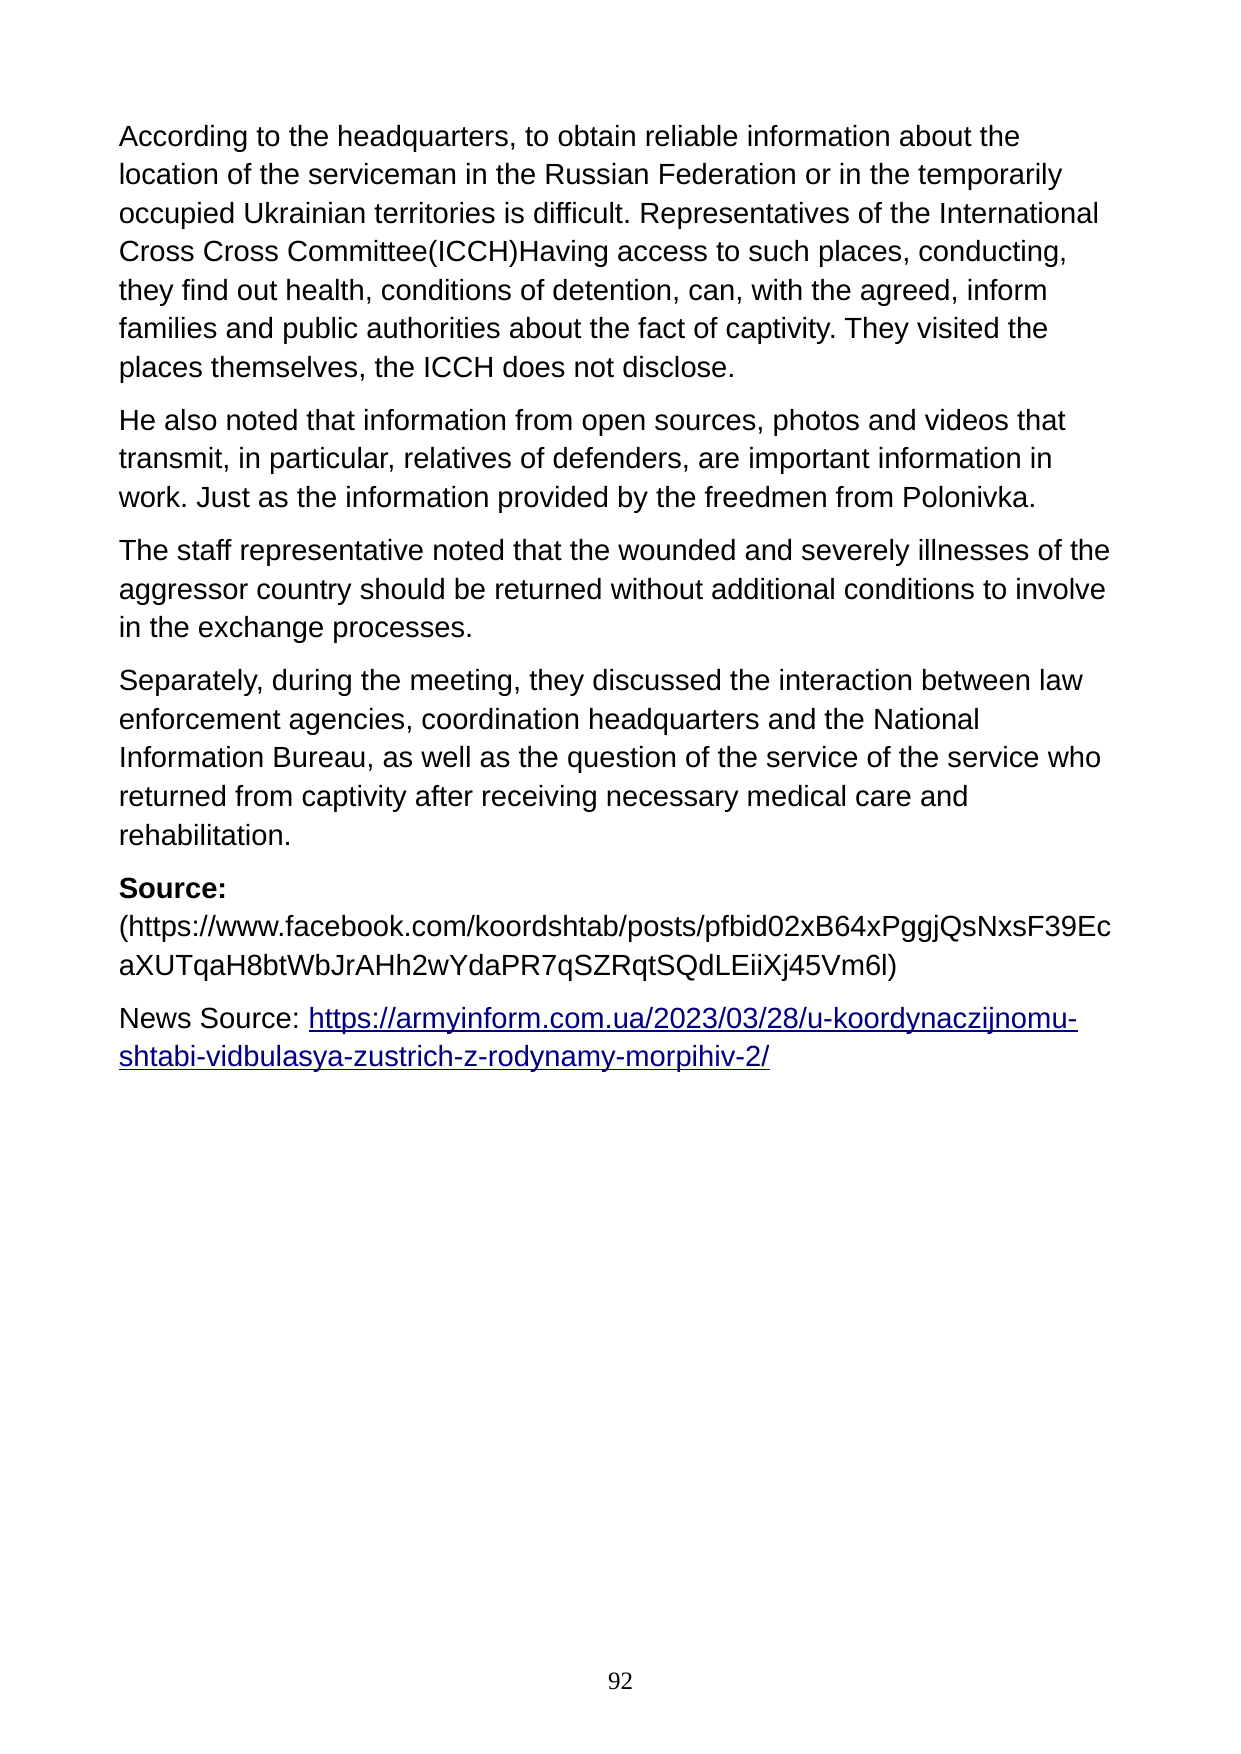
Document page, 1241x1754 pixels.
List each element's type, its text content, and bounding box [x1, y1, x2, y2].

text According to the headquarters, to obtain reliable information about the location of the serviceman in the Russian Federation or in the temporarily occupied Ukrainian territories is difficult. Representatives of the International Cross Cross Committee(ICCH)Having access to such places, conducting, they find out health, conditions of detention, can, with the agreed, inform families and public authorities about the fact of captivity. They visited the places themselves, the ICCH does not disclose. [118, 118, 1122, 383]
text Separately, during the meeting, they discussed the interaction between law enforcement agencies, coordination headquarters and the National Information Bureau, as well as the question of the service of the service who returned from captivity after receiving necessary medical care and rehabilitation. [118, 663, 1122, 851]
text He also noted that information from open sources, photos and videos that transmit, in particular, relatives of defenders, are important information in work. Just as the information provided by the freedmen from Polonivka. [118, 403, 1122, 513]
text News Source: https://armyinform.com.ua/2023/03/28/u-koordynaczijnomu-shtabi-vidbulasya-zustrich-z-rodynamy-morpihiv-2/ [118, 1001, 1122, 1073]
text Source: (https://www.facebook.com/koordshtab/posts/pfbid02xB64xPggjQsNxsF39EcaXUTqaH8btWbJrAHh2wYdaPR7qSZRqtSQdLEiiXj45Vm6l) [118, 871, 1122, 981]
text The staff representative noted that the wounded and severely illnesses of the aggressor country should be returned without additional conditions to involve in the exchange processes. [118, 533, 1122, 644]
